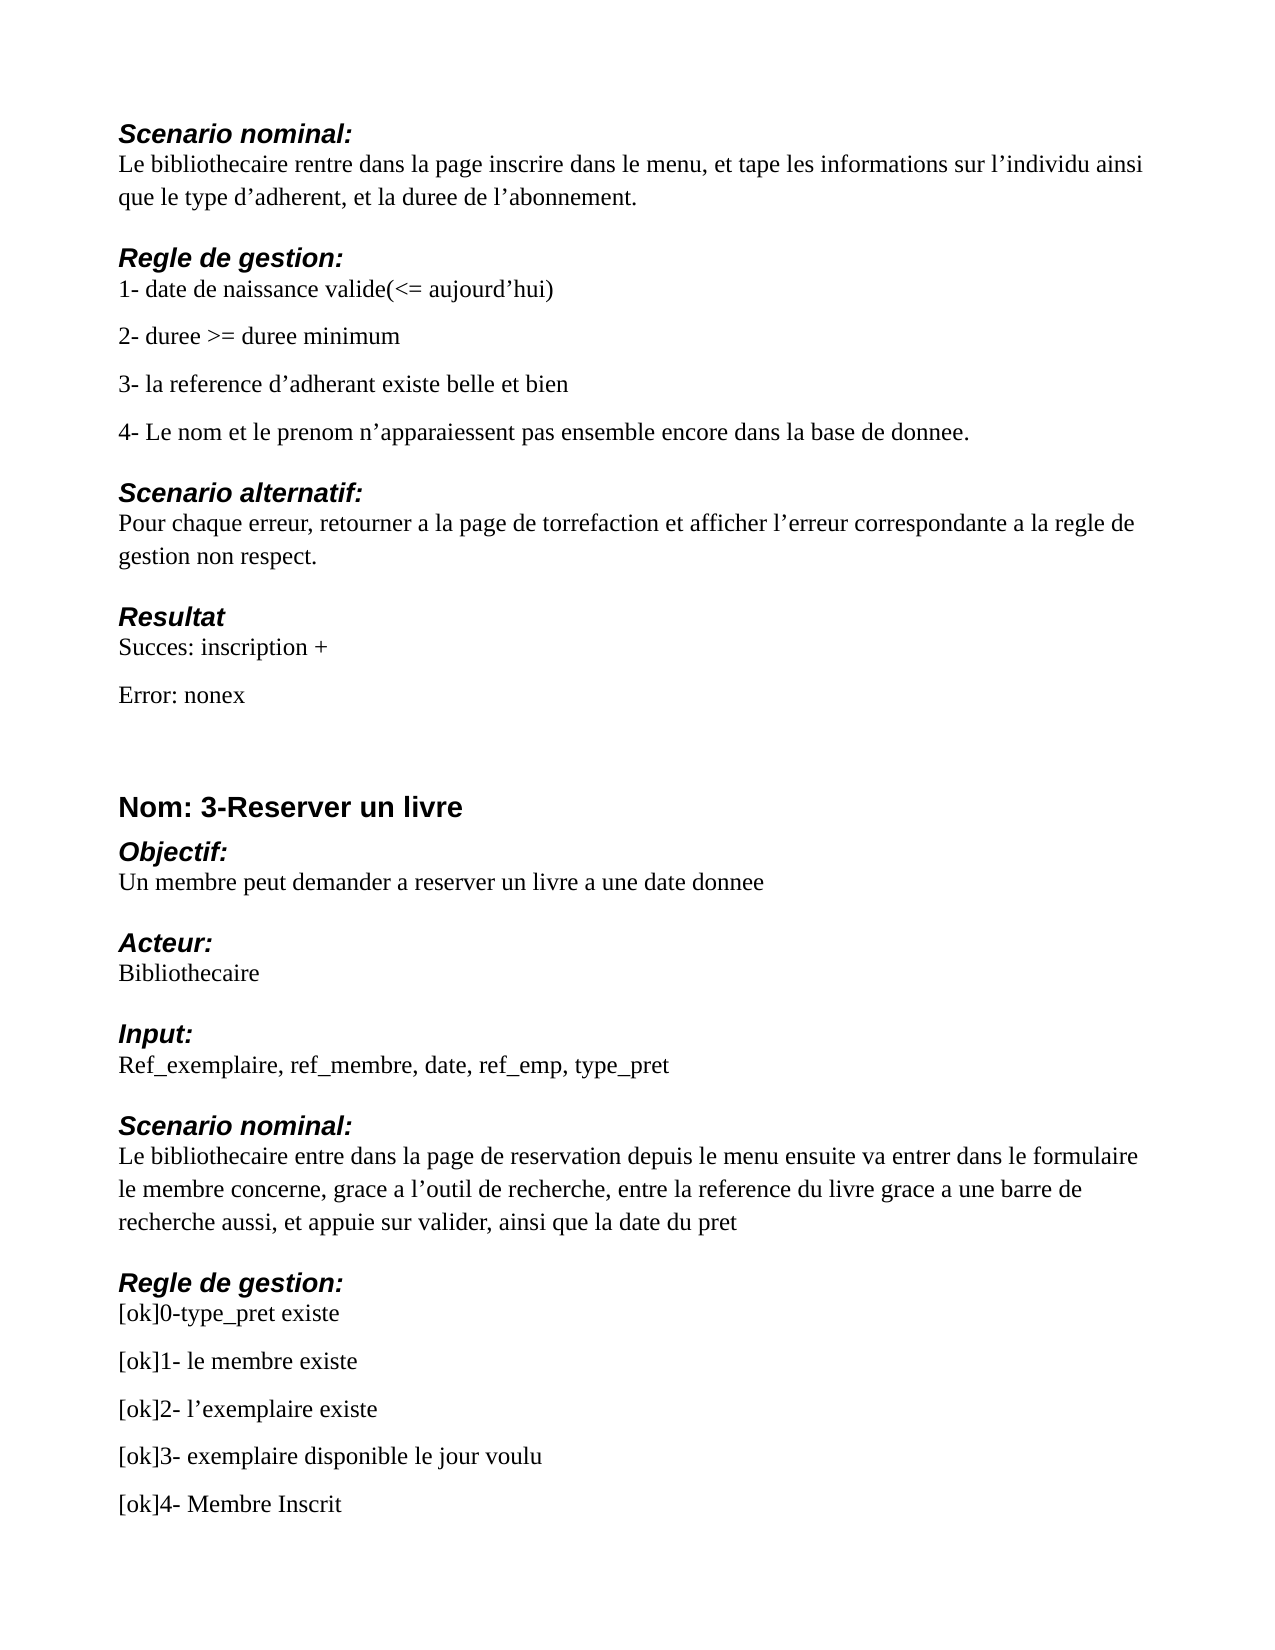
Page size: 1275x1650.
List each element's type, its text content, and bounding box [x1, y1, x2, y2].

text [ok]3- exemplaire disponible le jour voulu [118, 1441, 1157, 1470]
subtitle Input: [118, 1018, 1157, 1050]
subtitle Regle de gestion: [118, 1267, 1157, 1298]
text 3- la reference d’adherant existe belle et bien [118, 369, 1157, 398]
text [ok]2- l’exemplaire existe [118, 1394, 1157, 1422]
text Le bibliothecaire rentre dans la page inscrire dans le menu, et tape les informations sur l’individu ainsi que le type d’adherent, et la duree de l’abonnement. [118, 149, 1157, 211]
text Un membre peut demander a reserver un livre a une date donnee [118, 867, 1157, 896]
text Pour chaque erreur, retourner a la page de torrefaction et afficher l’erreur correspondante a la regle de gestion non respect. [118, 508, 1157, 570]
text 2- duree >= duree minimum [118, 321, 1157, 350]
subtitle Scenario nominal: [118, 118, 1157, 149]
text Error: nonex [118, 680, 1157, 709]
text Le bibliothecaire entre dans la page de reservation depuis le menu ensuite va entrer dans le formulaire le membre concerne, grace a l’outil de recherche, entre la reference du livre grace a une barre de recherche aussi, et appuie sur valider, ainsi que la date du pret [118, 1141, 1157, 1236]
subtitle Acteur: [118, 927, 1157, 958]
subtitle Scenario alternatif: [118, 477, 1157, 508]
subtitle Objectif: [118, 836, 1157, 867]
text Ref_exemplaire, ref_membre, date, ref_emp, type_pret [118, 1050, 1157, 1078]
subtitle Resultat [118, 601, 1157, 632]
text [ok]1- le membre existe [118, 1346, 1157, 1375]
subtitle Nom: 3-Reserver un livre [118, 790, 1157, 823]
subtitle Scenario nominal: [118, 1110, 1157, 1141]
text 1- date de naissance valide(<= aujourd’hui) [118, 274, 1157, 302]
text 4- Le nom et le prenom n’apparaiessent pas ensemble encore dans la base de donnee. [118, 417, 1157, 445]
text [ok]0-type_pret existe [118, 1298, 1157, 1327]
text Succes: inscription + [118, 632, 1157, 661]
subtitle Regle de gestion: [118, 242, 1157, 274]
text [ok]4- Membre Inscrit [118, 1489, 1157, 1518]
text Bibliothecaire [118, 958, 1157, 987]
